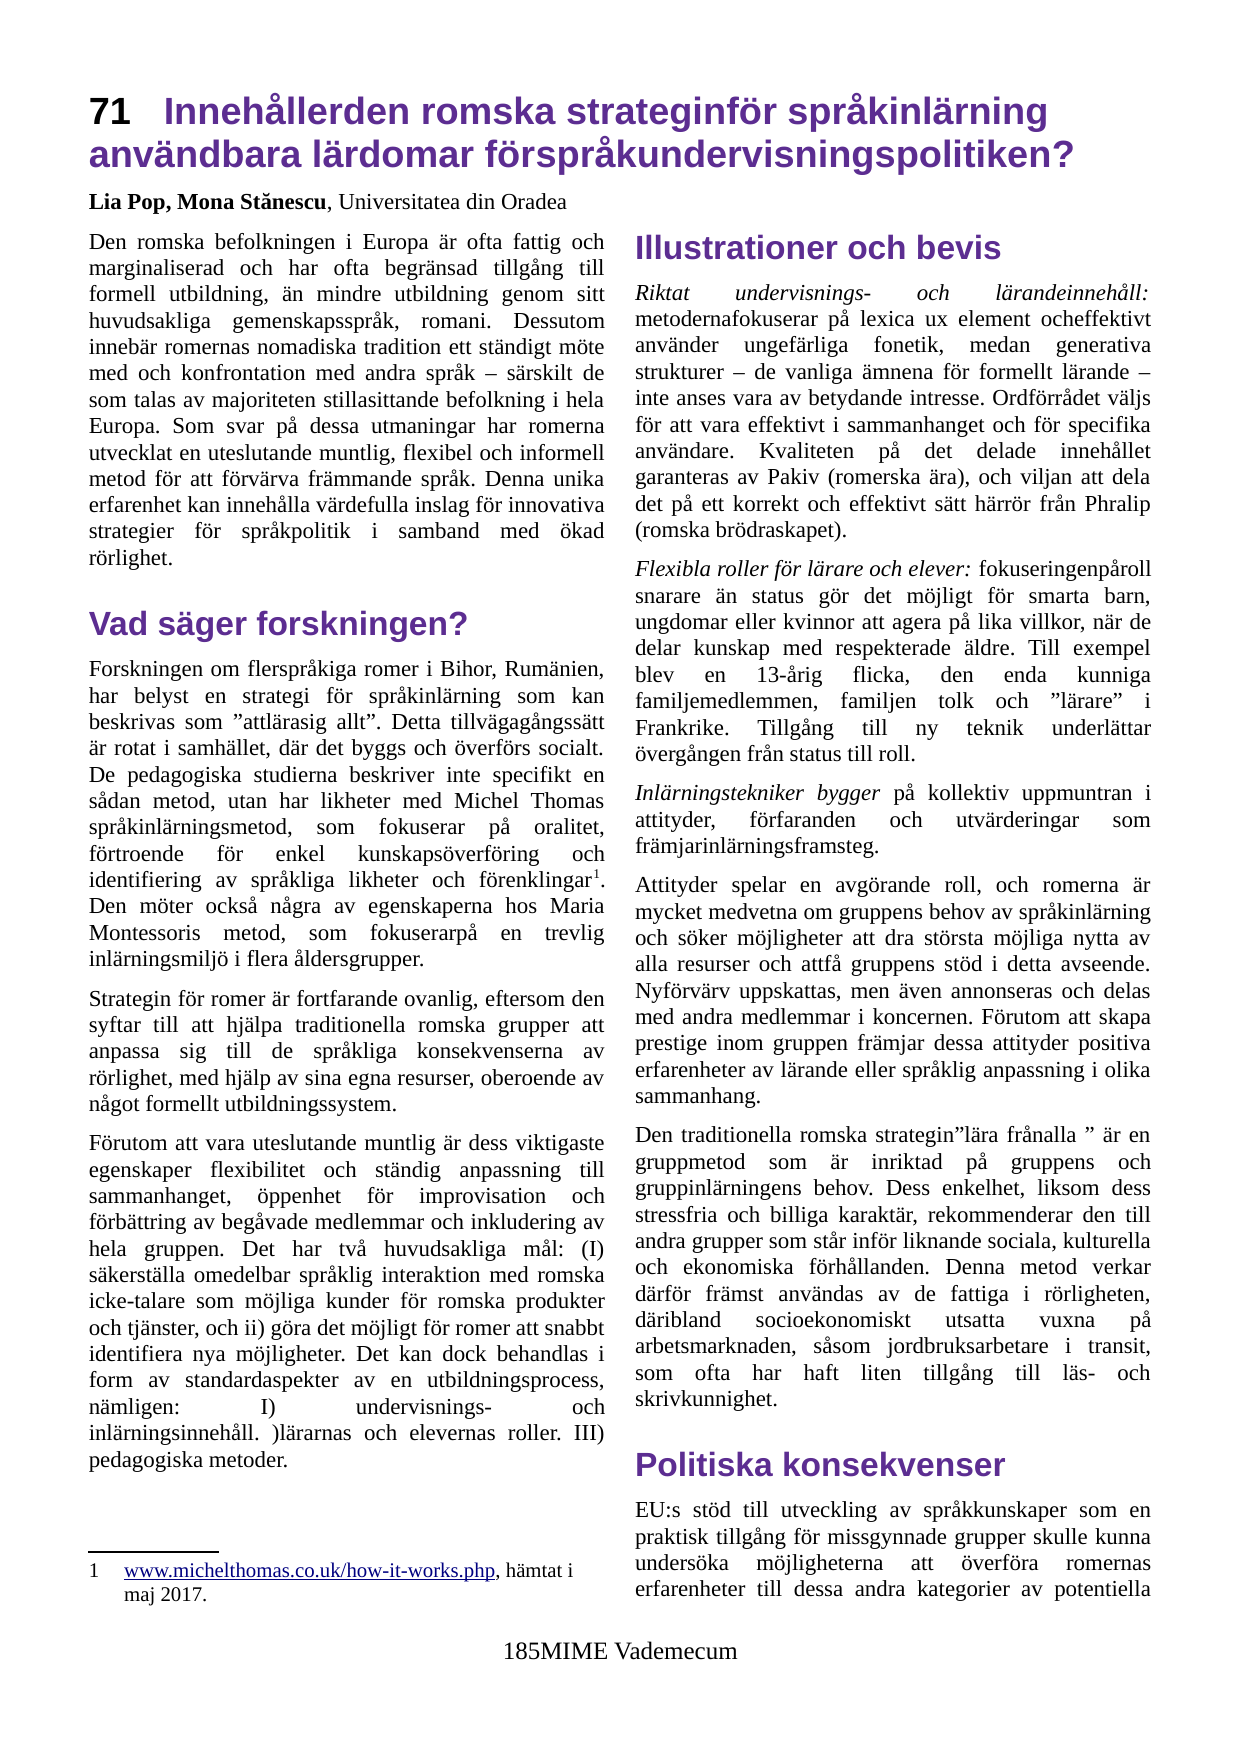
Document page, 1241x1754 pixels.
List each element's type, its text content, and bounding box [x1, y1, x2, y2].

text Flexibla roller för lärare och elever: fokuseringenpåroll snarare än status gör det möjligt för smarta barn, ungdomar eller kvinnor att agera på lika villkor, när de delar kunskap med respekterade äldre. Till exempel blev en 13-årig flicka, den enda kunniga familjemedlemmen, familjen tolk och ”lärare” i Frankrike. Tillgång till ny teknik underlättar övergången från status till roll. [635, 555, 1152, 766]
subtitle Innehållerden romska strateginför språkinlärning användbara lärdomar förspråkundervisningspolitiken? [88, 88, 1152, 176]
text Den romska befolkningen i Europa är ofta fattig och marginaliserad och har ofta begränsad tillgång till formell utbildning, än mindre utbildning genom sitt huvudsakliga gemenskapsspråk, romani. Dessutom innebär romernas nomadiska tradition ett ständigt möte med och konfrontation med andra språk – särskilt de som talas av majoriteten stillasittande befolkning i hela Europa. Som svar på dessa utmaningar har romerna utvecklat en uteslutande muntlig, flexibel och informell metod för att förvärva främmande språk. Denna unika erfarenhet kan innehålla värdefulla inslag för innovativa strategier för språkpolitik i samband med ökad rörlighet. [88, 228, 605, 570]
text Riktat undervisnings- och lärandeinnehåll: metodernafokuserar på lexica ux element ocheffektivt använder ungefärliga fonetik, medan generativa strukturer – de vanliga ämnena för formellt lärande – inte anses vara av betydande intresse. Ordförrådet väljs för att vara effektivt i sammanhanget och för specifika användare. Kvaliteten på det delade innehållet garanteras av Pakiv (romerska ära), och viljan att dela det på ett korrekt och effektivt sätt härrör från Phralip (romska brödraskapet). [635, 279, 1152, 542]
text Den traditionella romska strategin”lära frånalla ” är en gruppmetod som är inriktad på gruppens och gruppinlärningens behov. Dess enkelhet, liksom dess stressfria och billiga karaktär, rekommenderar den till andra grupper som står inför liknande sociala, kulturella och ekonomiska förhållanden. Denna metod verkar därför främst användas av de fattiga i rörligheten, däribland socioekonomiskt utsatta vuxna på arbetsmarknaden, såsom jordbruksarbetare i transit, som ofta har haft liten tillgång till läs- och skrivkunnighet. [635, 1122, 1152, 1411]
subtitle Politiska konsekvenser [635, 1445, 1152, 1484]
text EU:s stöd till utveckling av språkkunskaper som en praktisk tillgång för missgynnade grupper skulle kunna undersöka möjligheterna att överföra romernas erfarenheter till dessa andra kategorier av potentiella [635, 1496, 1152, 1602]
text www.michelthomas.co.uk/how-it-works.php, hämtat i maj 2017. [88, 1558, 605, 1606]
text Forskningen om flerspråkiga romer i Bihor, Rumänien, har belyst en strategi för språkinlärning som kan beskrivas som ”attlärasig allt”. Detta tillvägagångssätt är rotat i samhället, där det byggs och överförs socialt. De pedagogiska studierna beskriver inte specifikt en sådan metod, utan har likheter med Michel Thomas språkinlärningsmetod, som fokuserar på oralitet, förtroende för enkel kunskapsöverföring och identifiering av språkliga likheter och förenklingar. Den möter också några av egenskaperna hos Maria Montessoris metod, som fokuserarpå en trevlig inlärningsmiljö i flera åldersgrupper. [88, 655, 605, 972]
text Lia Pop, Mona Stănescu, Universitatea din Oradea [88, 188, 1152, 215]
text Strategin för romer är fortfarande ovanlig, eftersom den syftar till att hjälpa traditionella romska grupper att anpassa sig till de språkliga konsekvenserna av rörlighet, med hjälp av sina egna resurser, oberoende av något formellt utbildningssystem. [88, 984, 605, 1116]
text Inlärningstekniker bygger på kollektiv uppmuntran i attityder, förfaranden och utvärderingar som främjarinlärningsframsteg. [635, 779, 1152, 858]
text Attityder spelar en avgörande roll, och romerna är mycket medvetna om gruppens behov av språkinlärning och söker möjligheter att dra största möjliga nytta av alla resurser och attfå gruppens stöd i detta avseende. Nyförvärv uppskattas, men även annonseras och delas med andra medlemmar i koncernen. Förutom att skapa prestige inom gruppen främjar dessa attityder positiva erfarenheter av lärande eller språklig anpassning i olika sammanhang. [635, 871, 1152, 1108]
subtitle Illustrationer och bevis [635, 228, 1152, 266]
text Förutom att vara uteslutande muntlig är dess viktigaste egenskaper flexibilitet och ständig anpassning till sammanhanget, öppenhet för improvisation och förbättring av begåvade medlemmar och inkludering av hela gruppen. Det har två huvudsakliga mål: (I) säkerställa omedelbar språklig interaktion med romska icke-talare som möjliga kunder för romska produkter och tjänster, och ii) göra det möjligt för romer att snabbt identifiera nya möjligheter. Det kan dock behandlas i form av standardaspekter av en utbildningsprocess, nämligen: I) undervisnings- och inlärningsinnehåll. )lärarnas och elevernas roller. III) pedagogiska metoder. [88, 1129, 605, 1472]
subtitle Vad säger forskningen? [88, 604, 605, 643]
